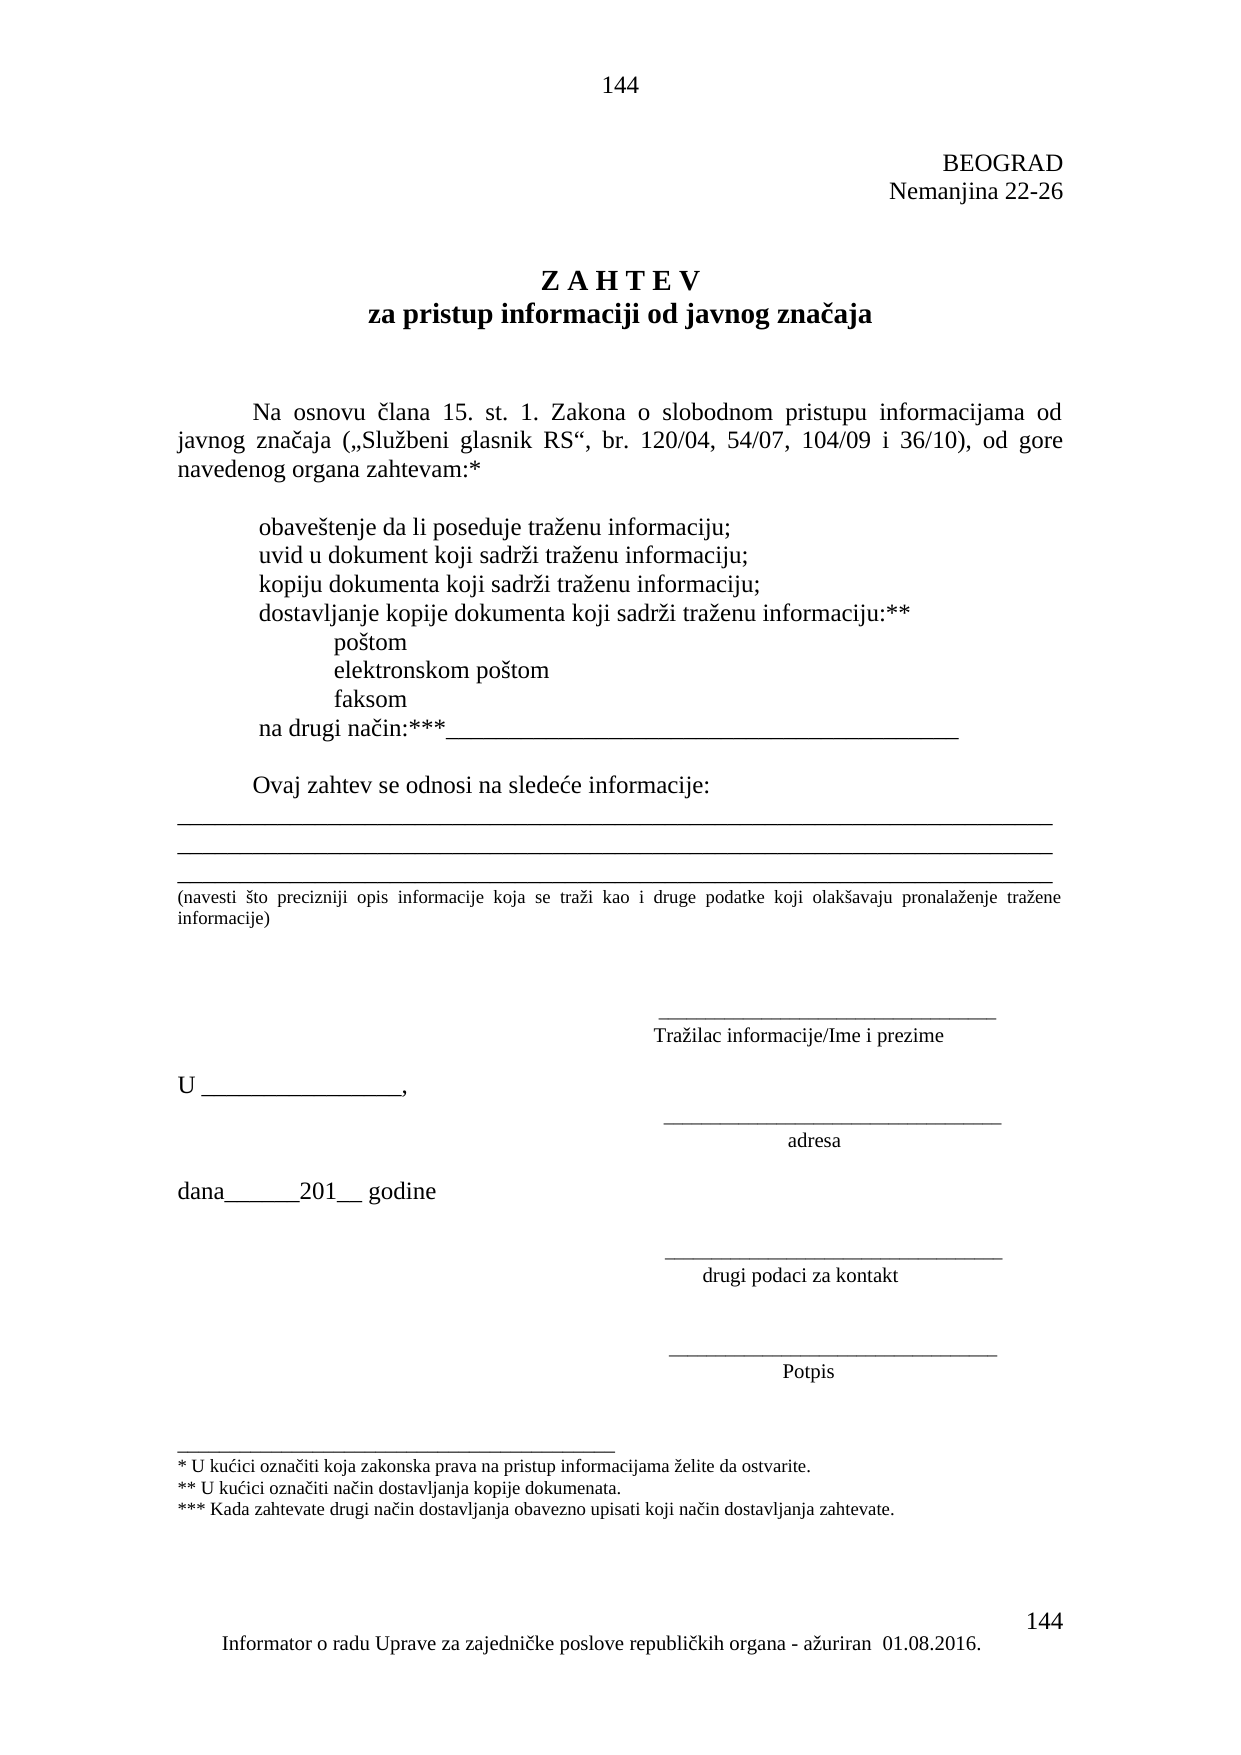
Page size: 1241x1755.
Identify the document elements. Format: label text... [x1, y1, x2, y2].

text ⁫ na drugi način:***_________________________________________ [177, 713, 1063, 742]
text ⁫ poštom [252, 627, 1063, 656]
text ⁫ obaveštenje da li poseduje traženu informaciju; [177, 512, 1063, 541]
text (navesti što precizniji opis informacije koja se traži kao i druge podatke koji olakšavaju pronalaženje tražene informacije) [177, 886, 1063, 929]
text __________________________________________ [177, 1431, 1063, 1455]
text adresa [177, 1128, 1063, 1152]
text ⁫ elektronskom poštom [252, 656, 1063, 684]
text __________________________________________________________________________________________________________________________________________________________________________________________________________________ [177, 799, 1063, 886]
text U ________________, ____________________________________ [177, 1071, 1063, 1128]
text Nemanjina 22-26 [177, 176, 1063, 205]
text Potpis [177, 1359, 1063, 1383]
text Na osnovu člana 15. st. 1. Zakona o slobodnom pristupu informacijama od javnog značaja („Službeni glasnik RS“, br. 120/04, 54/07, 104/09 i 36/10), od gore navedenog organa zahtevam:* [177, 397, 1063, 483]
text Tražilac informacije/Ime i prezime [177, 1022, 1063, 1047]
text ____________________________________ [552, 974, 1063, 1022]
text ** U kućici označiti način dostavlјanja kopije dokumenata. [177, 1477, 1063, 1498]
text za pristup informaciji od javnog značaja [177, 296, 1063, 330]
text ___________________________________ [177, 1311, 1063, 1359]
text ⁫ faksom [252, 684, 1063, 713]
text ⁫ dostavlјanje kopije dokumenta koji sadrži traženu informaciju:** [177, 598, 1063, 627]
text drugi podaci za kontakt [177, 1262, 1063, 1287]
text ⁫ uvid u dokument koji sadrži traženu informaciju; [177, 541, 1063, 569]
text BEOGRAD [177, 148, 1063, 176]
text Z A H T E V [177, 263, 1063, 296]
text *** Kada zahtevate drugi način dostavlјanja obavezno upisati koji način dostavlјanja zahtevate. [177, 1498, 1063, 1520]
text dana______201__ godine ____________________________________ [177, 1176, 1063, 1262]
text * U kućici označiti koja zakonska prava na pristup informacijama želite da ostvarite. [177, 1455, 1063, 1477]
text ⁫ kopiju dokumenta koji sadrži traženu informaciju; [177, 569, 1063, 598]
text Ovaj zahtev se odnosi na sledeće informacije: [177, 771, 1063, 799]
